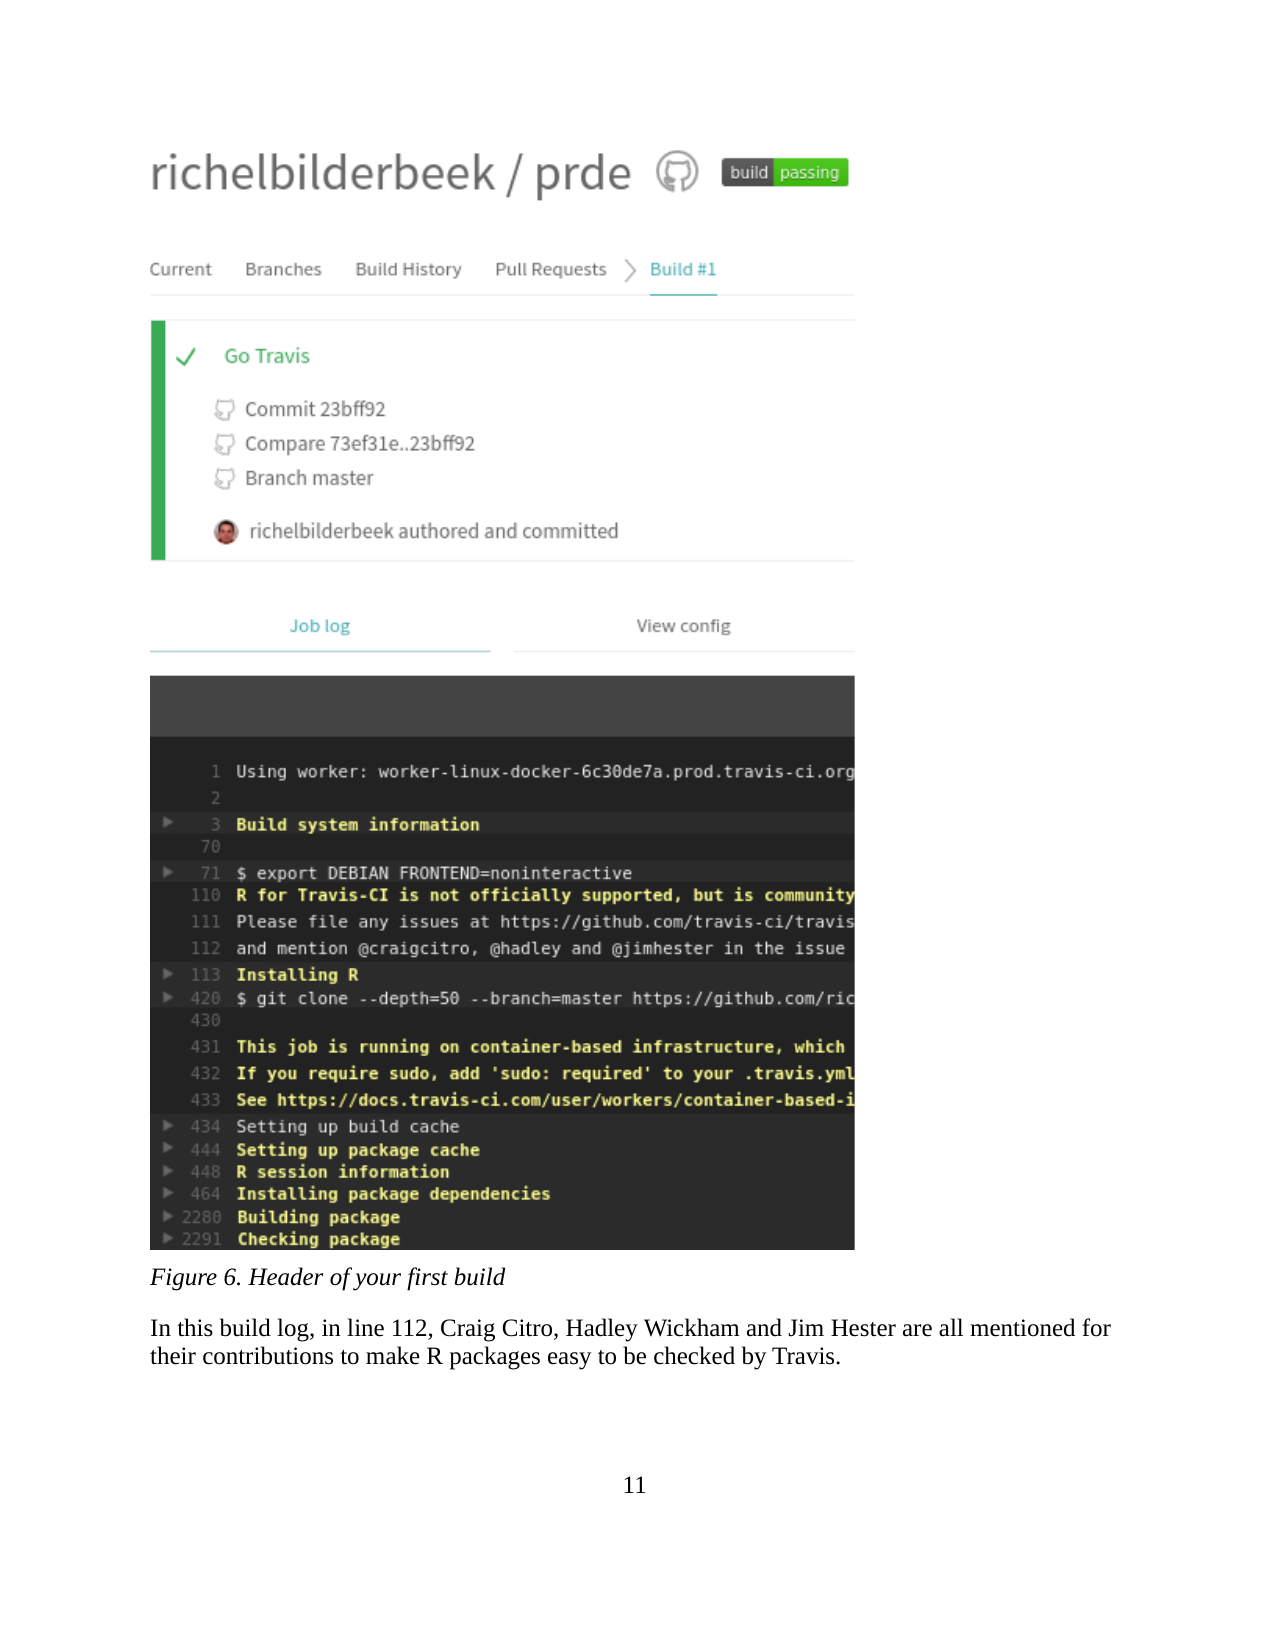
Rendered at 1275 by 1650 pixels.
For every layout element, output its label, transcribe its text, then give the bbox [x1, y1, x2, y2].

text Figure 6. Header of your first build [150, 1262, 1125, 1291]
text In this build log, in line 112, Craig Citro, Hadley Wickham and Jim Hester are all mentioned for their contributions to make R packages easy to be checked by Travis. [150, 1313, 1125, 1370]
picture [150, 150, 855, 1250]
